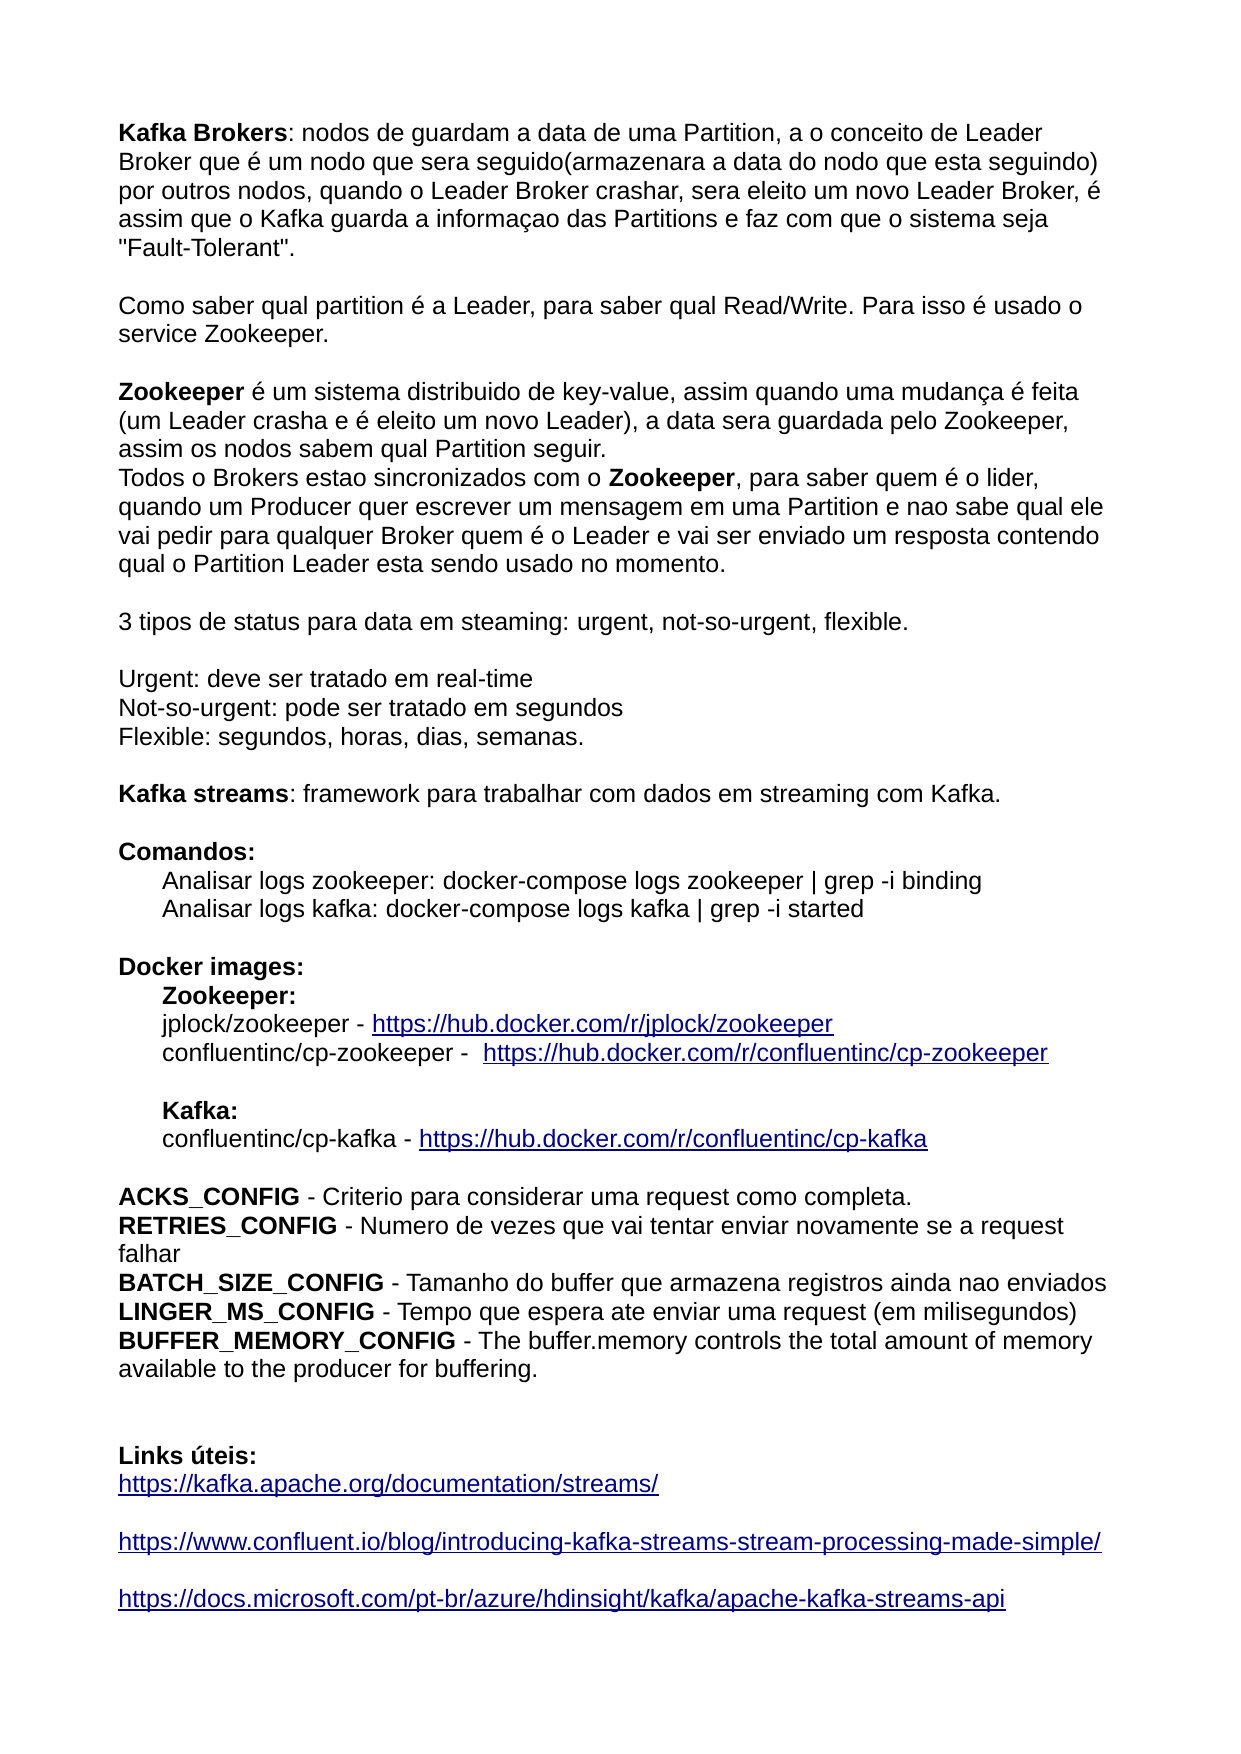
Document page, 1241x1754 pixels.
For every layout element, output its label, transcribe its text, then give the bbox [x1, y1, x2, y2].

text confluentinc/cp-zookeeper - https://hub.docker.com/r/confluentinc/cp-zookeeper [118, 1038, 1122, 1067]
text Urgent: deve ser tratado em real-time [118, 664, 1122, 693]
text RETRIES_CONFIG - Numero de vezes que vai tentar enviar novamente se a request falhar [118, 1211, 1122, 1268]
text Docker images: [118, 952, 1122, 981]
text confluentinc/cp-kafka - https://hub.docker.com/r/confluentinc/cp-kafka [118, 1124, 1122, 1153]
text https://kafka.apache.org/documentation/streams/ [118, 1469, 1122, 1498]
text https://docs.microsoft.com/pt-br/azure/hdinsight/kafka/apache-kafka-streams-api [118, 1584, 1122, 1613]
text Todos o Brokers estao sincronizados com o Zookeeper, para saber quem é o lider, quando um Producer quer escrever um mensagem em uma Partition e nao sabe qual ele vai pedir para qualquer Broker quem é o Leader e vai ser enviado um resposta contendo qual o Partition Leader esta sendo usado no momento. [118, 463, 1122, 578]
text Not-so-urgent: pode ser tratado em segundos [118, 693, 1122, 722]
text Analisar logs zookeeper: docker-compose logs zookeeper | grep -i binding [118, 866, 1122, 894]
text BUFFER_MEMORY_CONFIG - The buffer.memory controls the total amount of memory available to the producer for buffering. [118, 1326, 1122, 1383]
text LINGER_MS_CONFIG - Tempo que espera ate enviar uma request (em milisegundos) [118, 1297, 1122, 1326]
text Links úteis: [118, 1441, 1122, 1469]
text ACKS_CONFIG - Criterio para considerar uma request como completa. [118, 1182, 1122, 1211]
text Kafka streams: framework para trabalhar com dados em streaming com Kafka. [118, 779, 1122, 808]
text Kafka Brokers: nodos de guardam a data de uma Partition, a o conceito de Leader Broker que é um nodo que sera seguido(armazenara a data do nodo que esta seguindo) por outros nodos, quando o Leader Broker crashar, sera eleito um novo Leader Broker, é assim que o Kafka guarda a informaçao das Partitions e faz com que o sistema seja "Fault-Tolerant". [118, 118, 1122, 262]
text Comandos: [118, 837, 1122, 866]
text Zookeeper: [118, 981, 1122, 1009]
text https://www.confluent.io/blog/introducing-kafka-streams-stream-processing-made-simple/ [118, 1527, 1122, 1556]
text Analisar logs kafka: docker-compose logs kafka | grep -i started [118, 894, 1122, 923]
text BATCH_SIZE_CONFIG - Tamanho do buffer que armazena registros ainda nao enviados [118, 1268, 1122, 1297]
text Kafka: [118, 1096, 1122, 1124]
text 3 tipos de status para data em steaming: urgent, not-so-urgent, flexible. [118, 607, 1122, 636]
text jplock/zookeeper - https://hub.docker.com/r/jplock/zookeeper [118, 1009, 1122, 1038]
text Como saber qual partition é a Leader, para saber qual Read/Write. Para isso é usado o service Zookeeper. [118, 291, 1122, 348]
text Flexible: segundos, horas, dias, semanas. [118, 722, 1122, 751]
text Zookeeper é um sistema distribuido de key-value, assim quando uma mudança é feita (um Leader crasha e é eleito um novo Leader), a data sera guardada pelo Zookeeper, assim os nodos sabem qual Partition seguir. [118, 377, 1122, 463]
